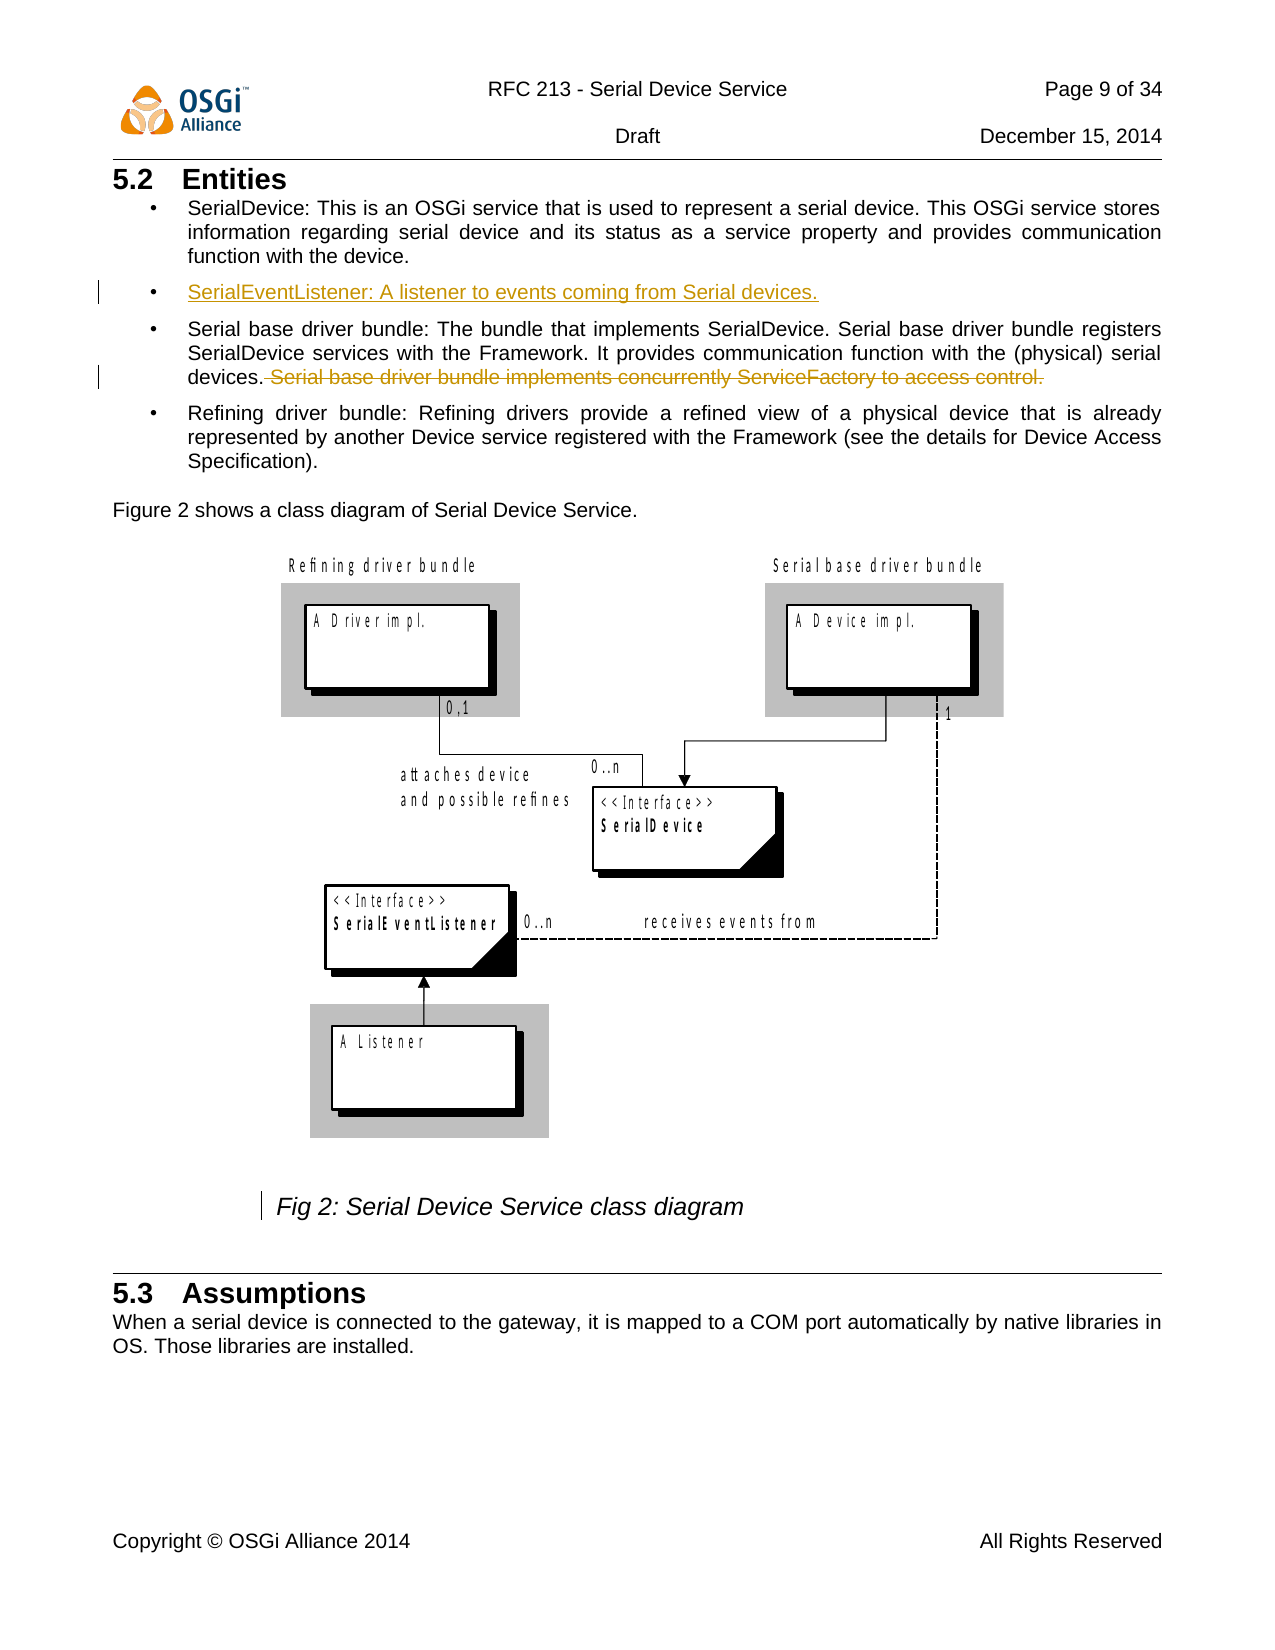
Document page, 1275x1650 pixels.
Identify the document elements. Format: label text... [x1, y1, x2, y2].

subtitle Entities [112, 160, 1162, 196]
list SerialEventListener: A listener to events coming from Serial devices. [150, 280, 1162, 304]
list SerialDevice: This is an OSGi service that is used to represent a serial device. This OSGi service stores information regarding serial device and its status as a service property and provides communication function with the device. [150, 196, 1162, 268]
list Refining driver bundle: Refining drivers provide a refined view of a physical device that is already represented by another Device service registered with the Framework (see the details for Device Access Specification). [150, 401, 1162, 473]
picture [113, 78, 257, 142]
text Figure 2 shows a class diagram of Serial Device Service. [112, 498, 1162, 522]
list Serial base driver bundle: The bundle that implements SerialDevice. Serial base driver bundle registers SerialDevice services with the Framework. It provides communication function with the (physical) serial devices. [150, 317, 1162, 389]
subtitle Assumptions [112, 1274, 1162, 1310]
text Fig 2: Serial Device Service class diagram [276, 1191, 1003, 1220]
text When a serial device is connected to the gateway, it is mapped to a COM port automatically by native libraries in OS. Those libraries are installed. [112, 1310, 1162, 1358]
